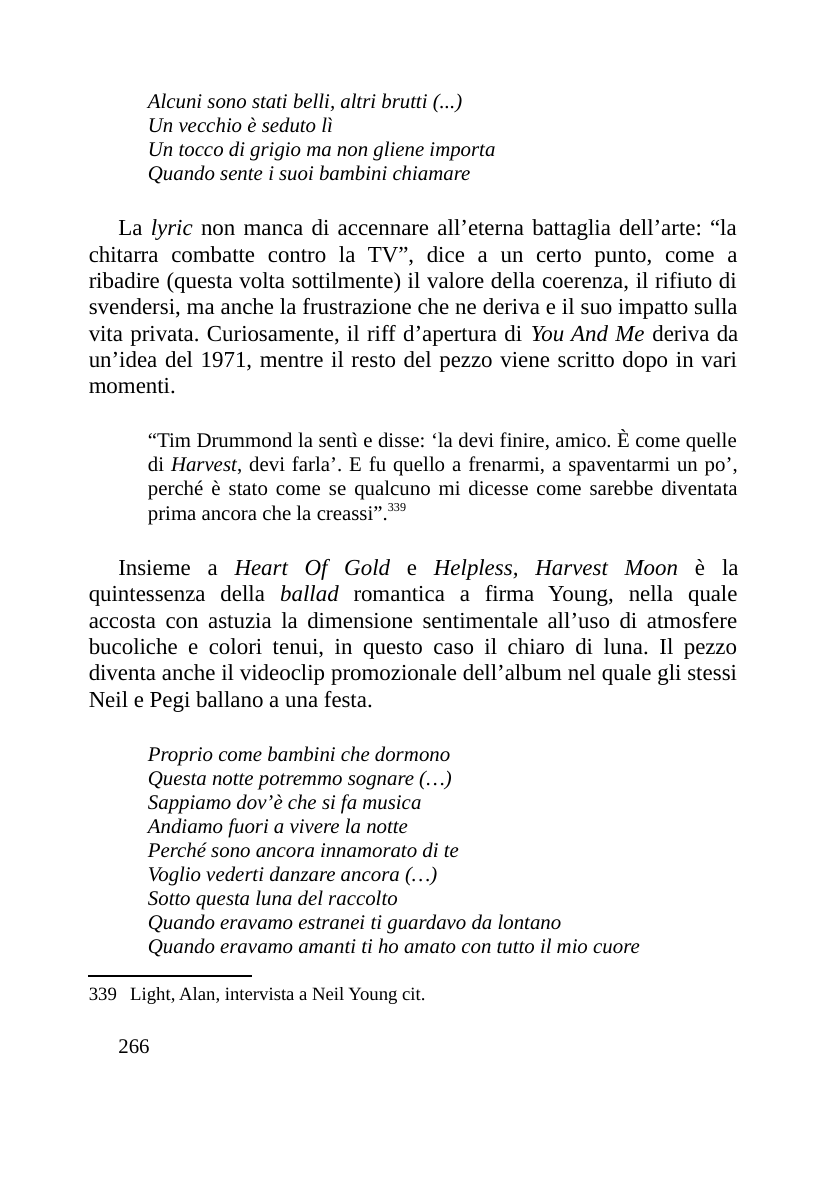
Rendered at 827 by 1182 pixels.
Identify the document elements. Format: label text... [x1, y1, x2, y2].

text Sappiamo dov’è che si fa musica [88, 790, 738, 814]
text Perché sono ancora innamorato di te [88, 838, 738, 862]
text Andiamo fuori a vivere la notte [88, 814, 738, 838]
text Quando sente i suoi bambini chiamare [88, 161, 738, 185]
text Un tocco di grigio ma non gliene importa [88, 137, 738, 161]
text La lyric non manca di accennare all’eterna battaglia dell’arte: “la chitarra combatte contro la TV”, dice a un certo punto, come a ribadire (questa volta sottilmente) il valore della coerenza, il rifiuto di svendersi, ma anche la frustrazione che ne deriva e il suo impatto sulla vita privata. Curiosamente, il riff d’apertura di You And Me deriva da un’idea del 1971, mentre il resto del pezzo viene scritto dopo in vari momenti. [88, 214, 738, 399]
text Un vecchio è seduto lì [88, 113, 738, 137]
text Sotto questa luna del raccolto [88, 886, 738, 910]
text Insieme a Heart Of Gold e Helpless, Harvest Moon è la quintessenza della ballad romantica a firma Young, nella quale accosta con astuzia la dimensione sentimentale all’uso di atmosfere bucoliche e colori tenui, in questo caso il chiaro di luna. Il pezzo diventa anche il videoclip promozionale dell’album nel quale gli stessi Neil e Pegi ballano a una festa. [88, 554, 738, 712]
text Alcuni sono stati belli, altri brutti (...) [88, 88, 738, 113]
text Quando eravamo amanti ti ho amato con tutto il mio cuore [88, 934, 738, 958]
text Proprio come bambini che dormono [88, 742, 738, 766]
text Light, Alan, intervista a Neil Young cit. [88, 982, 738, 1004]
text “Tim Drummond la sentì e disse: ‘la devi finire, amico. È come quelle di Harvest, devi farla’. E fu quello a frenarmi, a spaventarmi un po’, perché è stato come se qualcuno mi dicesse come sarebbe diventata prima ancora che la creassi”. [148, 428, 738, 524]
text Voglio vederti danzare ancora (…) [88, 862, 738, 886]
text Quando eravamo estranei ti guardavo da lontano [88, 910, 738, 934]
text Questa notte potremmo sognare (…) [88, 766, 738, 790]
